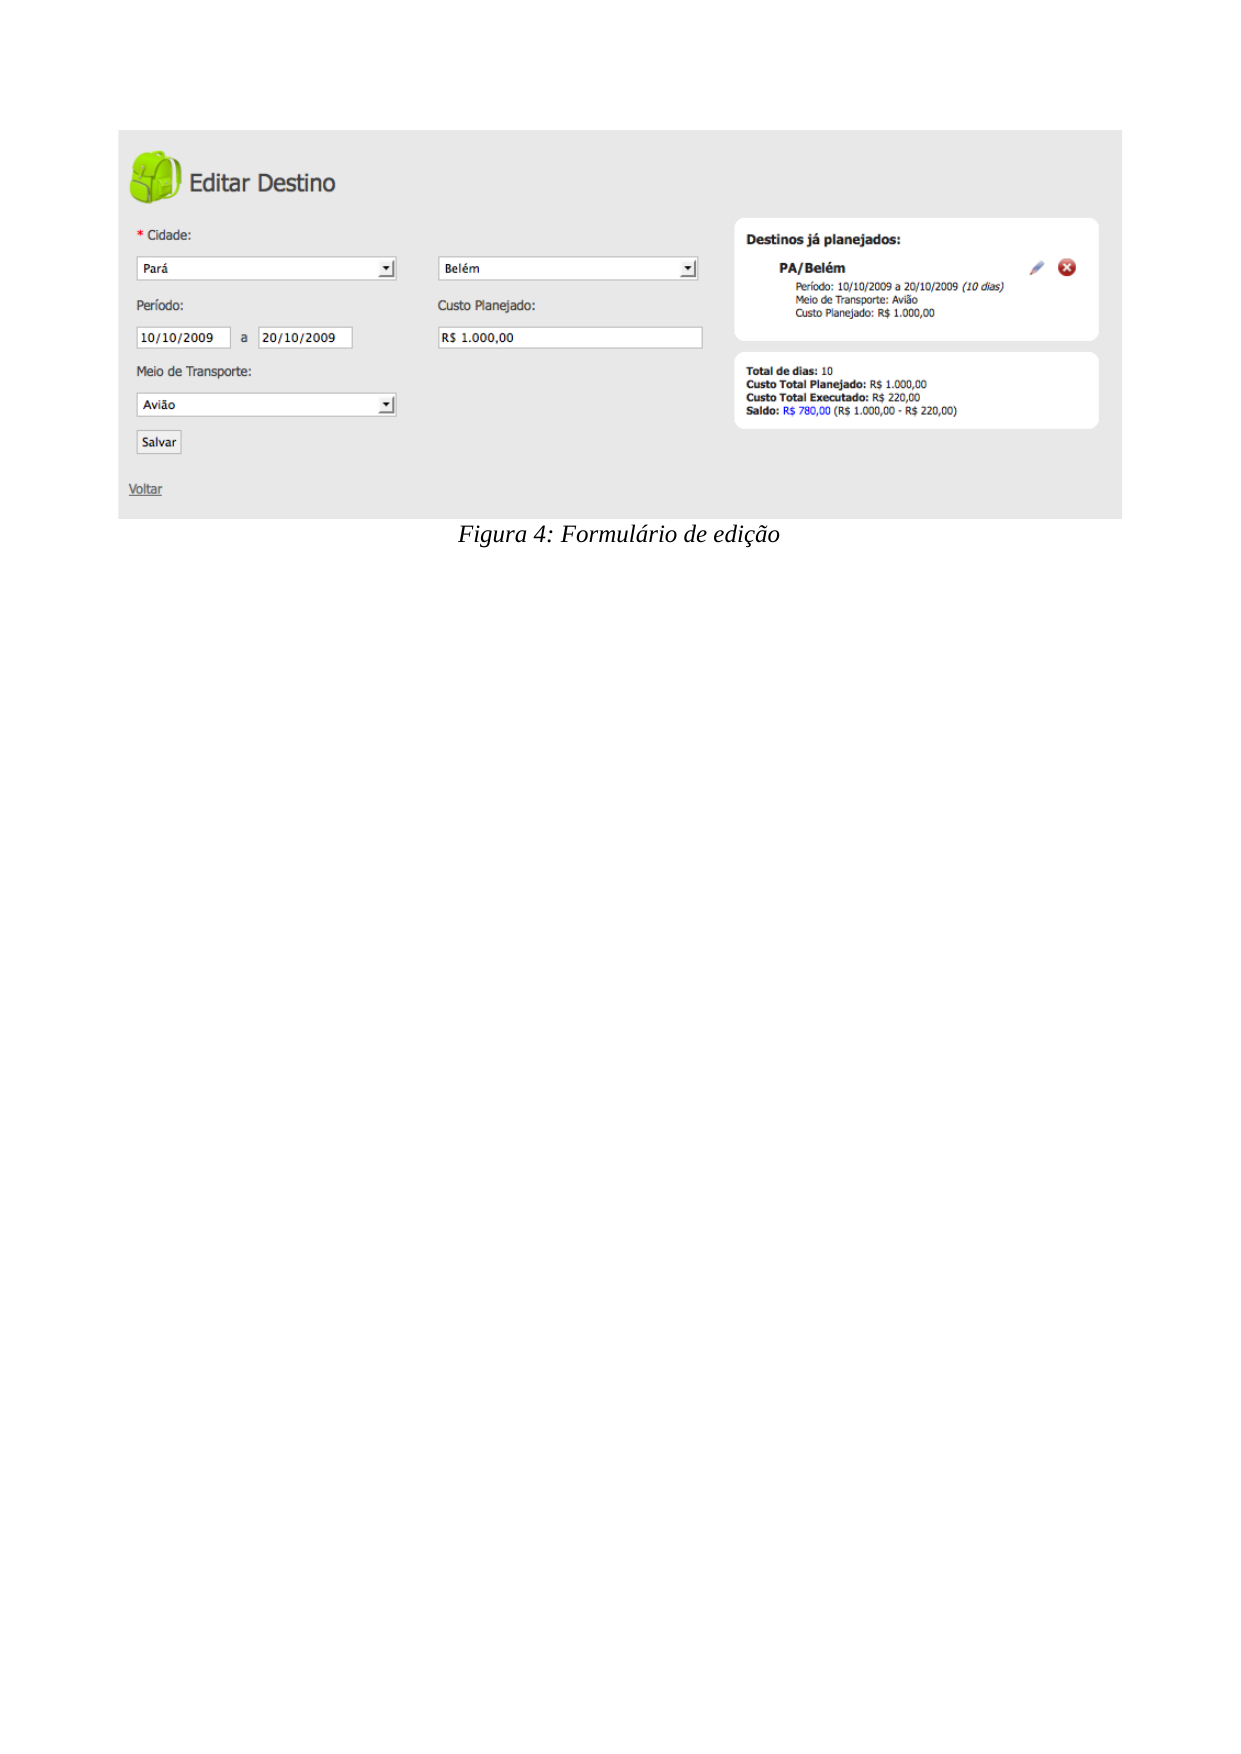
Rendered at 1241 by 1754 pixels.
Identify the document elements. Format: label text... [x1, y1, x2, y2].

text Figura 4: Formulário de edição [118, 519, 1122, 547]
picture [118, 130, 1123, 519]
